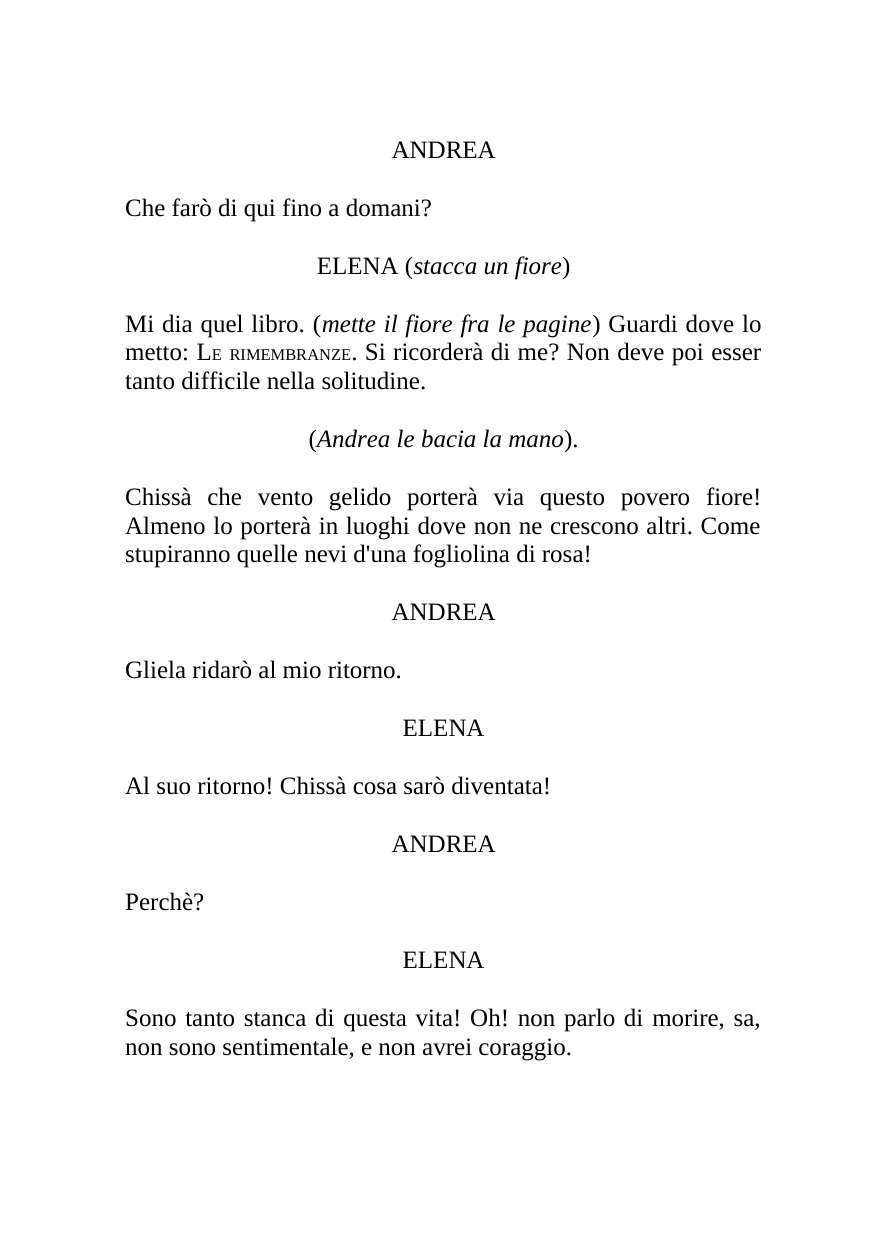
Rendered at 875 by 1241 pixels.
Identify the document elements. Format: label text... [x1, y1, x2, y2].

text ANDREA [125, 829, 762, 858]
text ANDREA [125, 597, 762, 626]
text Sono tanto stanca di questa vita! Oh! non parlo di morire, sa, non sono sentimentale, e non avrei coraggio. [125, 1003, 762, 1060]
text Al suo ritorno! Chissà cosa sarò diventata! [125, 771, 762, 800]
text Mi dia quel libro. (mette il fiore fra le pagine) Guardi dove lo metto: Le rimembranze. Si ricorderà di me? Non deve poi esser tanto difficile nella solitudine. [125, 309, 762, 395]
text Perchè? [125, 887, 762, 916]
text ELENA [125, 945, 762, 974]
text Gliela ridarò al mio ritorno. [125, 655, 762, 684]
text ELENA (stacca un fiore) [125, 251, 762, 279]
text ANDREA [125, 135, 762, 164]
text (Andrea le bacia la mano). [125, 424, 762, 453]
text ELENA [125, 713, 762, 742]
text Chissà che vento gelido porterà via questo povero fiore! Almeno lo porterà in luoghi dove non ne crescono altri. Come stupiranno quelle nevi d'una fogliolina di rosa! [125, 482, 762, 568]
text Che farò di qui fino a domani? [125, 193, 762, 222]
